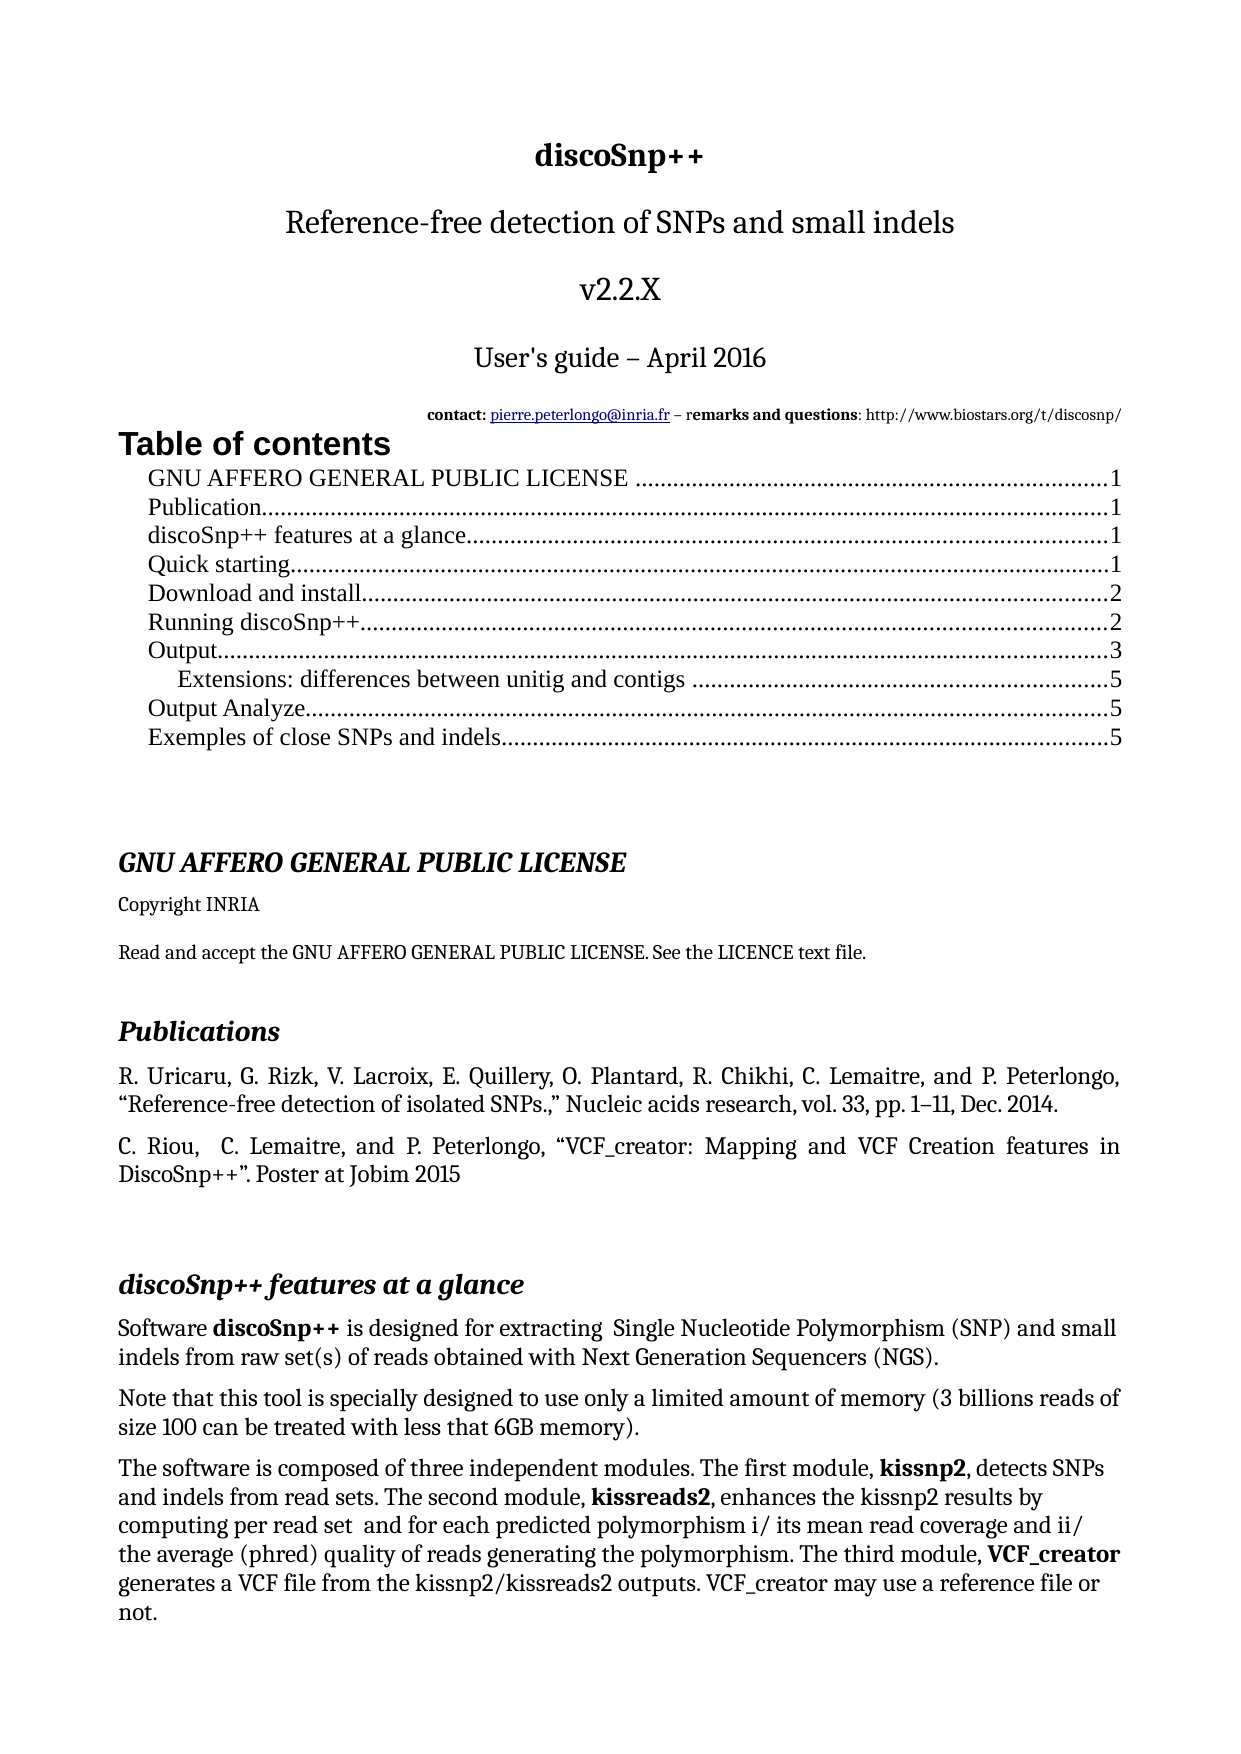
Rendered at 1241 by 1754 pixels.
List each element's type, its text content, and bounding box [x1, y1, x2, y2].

text The software is composed of three independent modules. The first module, kissnp2, detects SNPs and indels from read sets. The second module, kissreads2, enhances the kissnp2 results by computing per read set and for each predicted polymorphism i/ its mean read coverage and ii/ the average (phred) quality of reads generating the polymorphism. The third module, VCF_creator generates a VCF file from the kissnp2/kissreads2 outputs. VCF_creator may use a reference file or not. [118, 1454, 1122, 1626]
text Publication 1 [148, 492, 1122, 520]
text Note that this tool is specially designed to use only a limited amount of memory (3 billions reads of size 100 can be treated with less that 6GB memory). [118, 1384, 1122, 1441]
text contact: pierre.peterlongo@inria.fr – remarks and questions: http://www.biostars.org/t/discosnp/ [118, 405, 1122, 424]
subtitle User's guide – April 2016 [118, 344, 1122, 373]
text Output Analyze 5 [148, 693, 1122, 722]
subtitle Publications [118, 1016, 1122, 1049]
text Copyright INRIA [118, 892, 1122, 916]
text Extensions: differences between unitig and contigs 5 [177, 664, 1122, 693]
text Read and accept the GNU AFFERO GENERAL PUBLIC LICENSE. See the LICENCE text file. [118, 940, 1122, 964]
text discoSnp++ features at a glance 1 [148, 520, 1122, 549]
text Exemples of close SNPs and indels 5 [148, 722, 1122, 750]
text Software discoSnp++ is designed for extracting Single Nucleotide Polymorphism (SNP) and small indels from raw set(s) of reads obtained with Next Generation Sequencers (NGS). [118, 1314, 1122, 1371]
subtitle Table of contents [118, 424, 1122, 463]
subtitle v2.2.X [118, 277, 1122, 307]
subtitle discoSnp++ [118, 143, 1122, 173]
subtitle discoSnp++ features at a glance [118, 1268, 1122, 1301]
text Download and install 2 [148, 578, 1122, 607]
subtitle Reference-free detection of SNPs and small indels [118, 210, 1122, 239]
text Quick starting 1 [148, 549, 1122, 578]
subtitle GNU AFFERO GENERAL PUBLIC LICENSE [118, 846, 1122, 880]
text C. Riou, C. Lemaitre, and P. Peterlongo, “VCF_creator: Mapping and VCF Creation features in DiscoSnp++”. Poster at Jobim 2015 [118, 1132, 1122, 1189]
text Running discoSnp++ 2 [148, 607, 1122, 635]
text R. Uricaru, G. Rizk, V. Lacroix, E. Quillery, O. Plantard, R. Chikhi, C. Lemaitre, and P. Peterlongo, “Reference-free detection of isolated SNPs.,” Nucleic acids research, vol. 33, pp. 1–11, Dec. 2014. [118, 1062, 1122, 1119]
text Output 3 [148, 635, 1122, 664]
text GNU AFFERO GENERAL PUBLIC LICENSE 1 [148, 463, 1122, 492]
